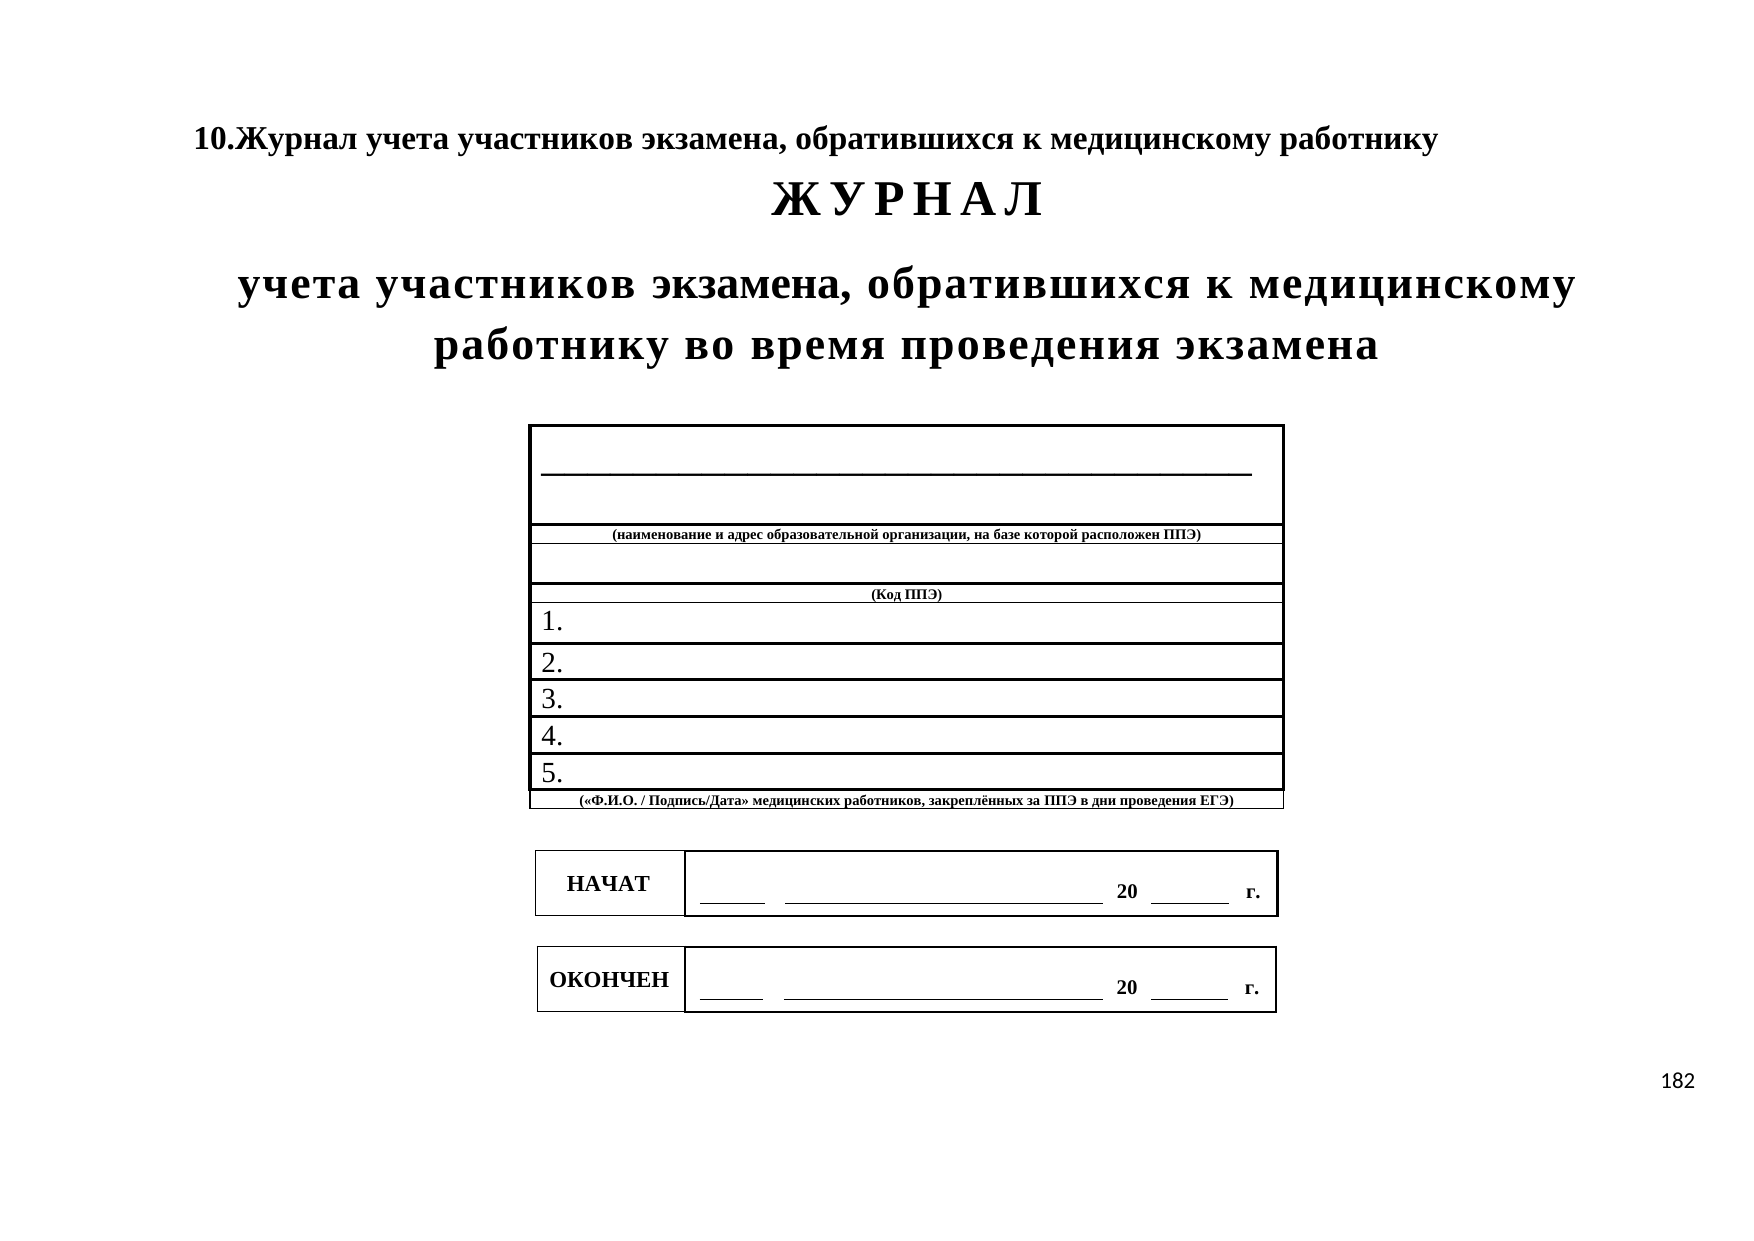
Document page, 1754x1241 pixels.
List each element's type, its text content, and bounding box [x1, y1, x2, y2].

table_cell [686, 903, 1276, 915]
table_header 20 [1103, 948, 1151, 999]
text ЖУРНАЛ [118, 169, 1695, 226]
table_cell («Ф.И.О. / Подпись/Дата» медицинских работников, закреплённых за ППЭ в дни проведения ЕГЭ) [531, 791, 1283, 808]
table_header г. [1229, 852, 1276, 903]
table_header [785, 852, 1102, 903]
text учета участников экзамена, обратившихся к медицинскому работнику во время проведения экзамена [118, 256, 1695, 369]
list Журнал учета участников экзамена, обратившихся к медицинскому работнику [193, 118, 1695, 156]
table_header ОКОНЧЕН [538, 947, 684, 1011]
table_cell 2. [532, 645, 1282, 678]
table_header [532, 544, 1282, 582]
table_cell 5. [532, 755, 1282, 788]
table_header 1. [532, 603, 1282, 642]
table_header (наименование и адрес образовательной организации, на базе которой расположен ППЭ) [532, 526, 1282, 543]
table_header _______________________________ [532, 427, 1282, 523]
table_header [765, 852, 785, 903]
table_header [686, 948, 699, 999]
table_header 20 [1103, 852, 1151, 903]
table_cell [686, 999, 1275, 1011]
table_header [686, 852, 700, 903]
table_header [763, 948, 784, 999]
table_header [1151, 852, 1229, 903]
table_header [700, 948, 763, 999]
table_header [700, 852, 764, 903]
table_cell 3. [532, 681, 1282, 715]
table_header (Код ППЭ) [532, 585, 1282, 602]
table_header [1151, 948, 1228, 999]
table_header г. [1228, 948, 1275, 999]
table_cell 4. [532, 718, 1282, 752]
table_header [784, 948, 1102, 999]
table_header НАЧАТ [536, 851, 684, 915]
